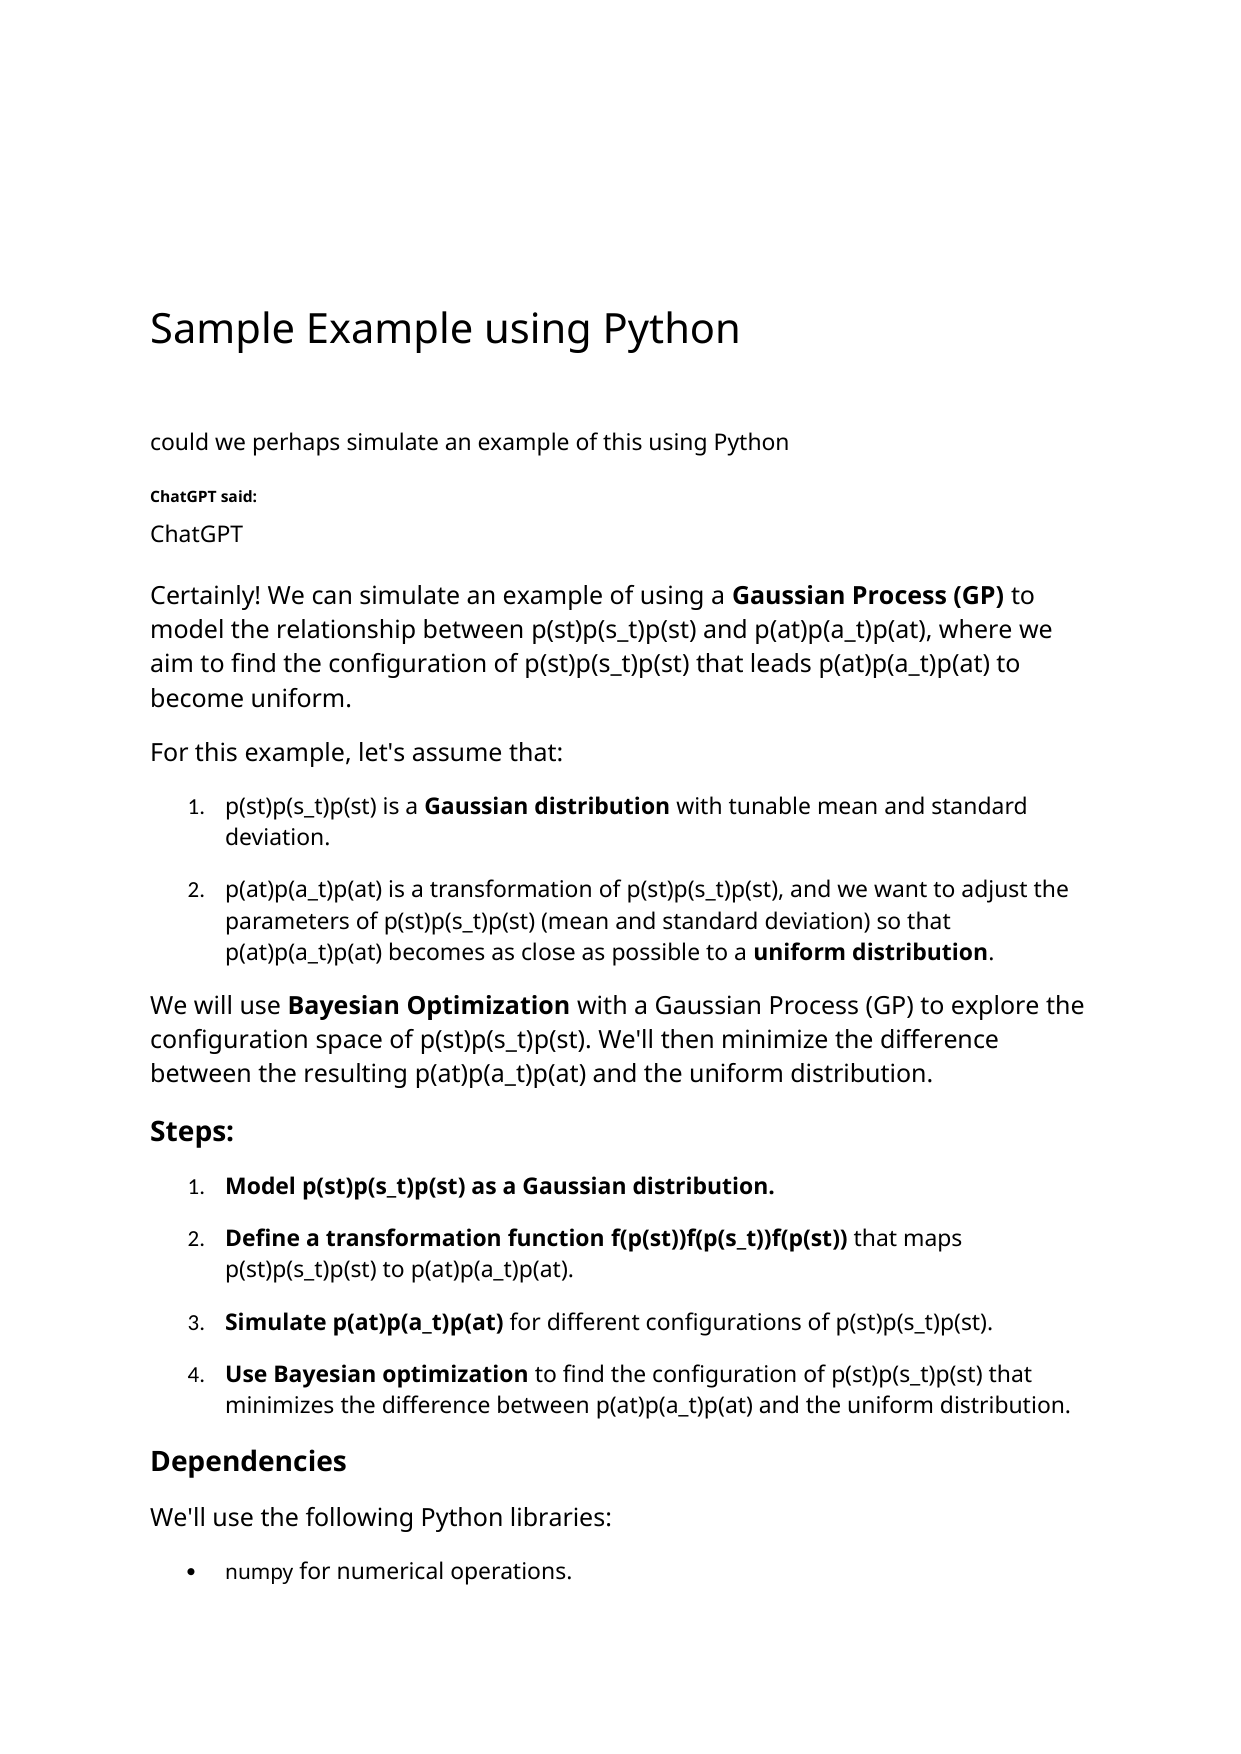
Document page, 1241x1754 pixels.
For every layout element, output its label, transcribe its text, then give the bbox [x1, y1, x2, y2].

subtitle Steps: [150, 1111, 1090, 1149]
text We'll use the following Python libraries: [150, 1500, 1090, 1534]
subtitle ChatGPT said: [150, 486, 1090, 507]
list Model p(st)p(s_t)p(st​) as a Gaussian distribution. [187, 1170, 1090, 1201]
list Use Bayesian optimization to find the configuration of p(st)p(s_t)p(st​) that minimizes the difference between p(at)p(a_t)p(at​) and the uniform distribution. [187, 1358, 1090, 1420]
text We will use Bayesian Optimization with a Gaussian Process (GP) to explore the configuration space of p(st)p(s_t)p(st​). We'll then minimize the difference between the resulting p(at)p(a_t)p(at​) and the uniform distribution. [150, 988, 1090, 1090]
list Simulate p(at)p(a_t)p(at​) for different configurations of p(st)p(s_t)p(st​). [187, 1306, 1090, 1337]
text Certainly! We can simulate an example of using a Gaussian Process (GP) to model the relationship between p(st)p(s_t)p(st​) and p(at)p(a_t)p(at​), where we aim to find the configuration of p(st)p(s_t)p(st​) that leads p(at)p(a_t)p(at​) to become uniform. [150, 578, 1090, 714]
text could we perhaps simulate an example of this using Python [150, 426, 1090, 457]
list Define a transformation function f(p(st))f(p(s_t))f(p(st​)) that maps p(st)p(s_t)p(st​) to p(at)p(a_t)p(at​). [187, 1222, 1090, 1285]
text Sample Example using Python [150, 299, 1090, 356]
list p(st)p(s_t)p(st​) is a Gaussian distribution with tunable mean and standard deviation. [187, 790, 1090, 852]
subtitle Dependencies [150, 1441, 1090, 1479]
list numpy for numerical operations. [187, 1555, 1090, 1586]
list p(at)p(a_t)p(at​) is a transformation of p(st)p(s_t)p(st​), and we want to adjust the parameters of p(st)p(s_t)p(st​) (mean and standard deviation) so that p(at)p(a_t)p(at​) becomes as close as possible to a uniform distribution. [187, 873, 1090, 967]
text ChatGPT [150, 518, 1090, 549]
text For this example, let's assume that: [150, 735, 1090, 769]
